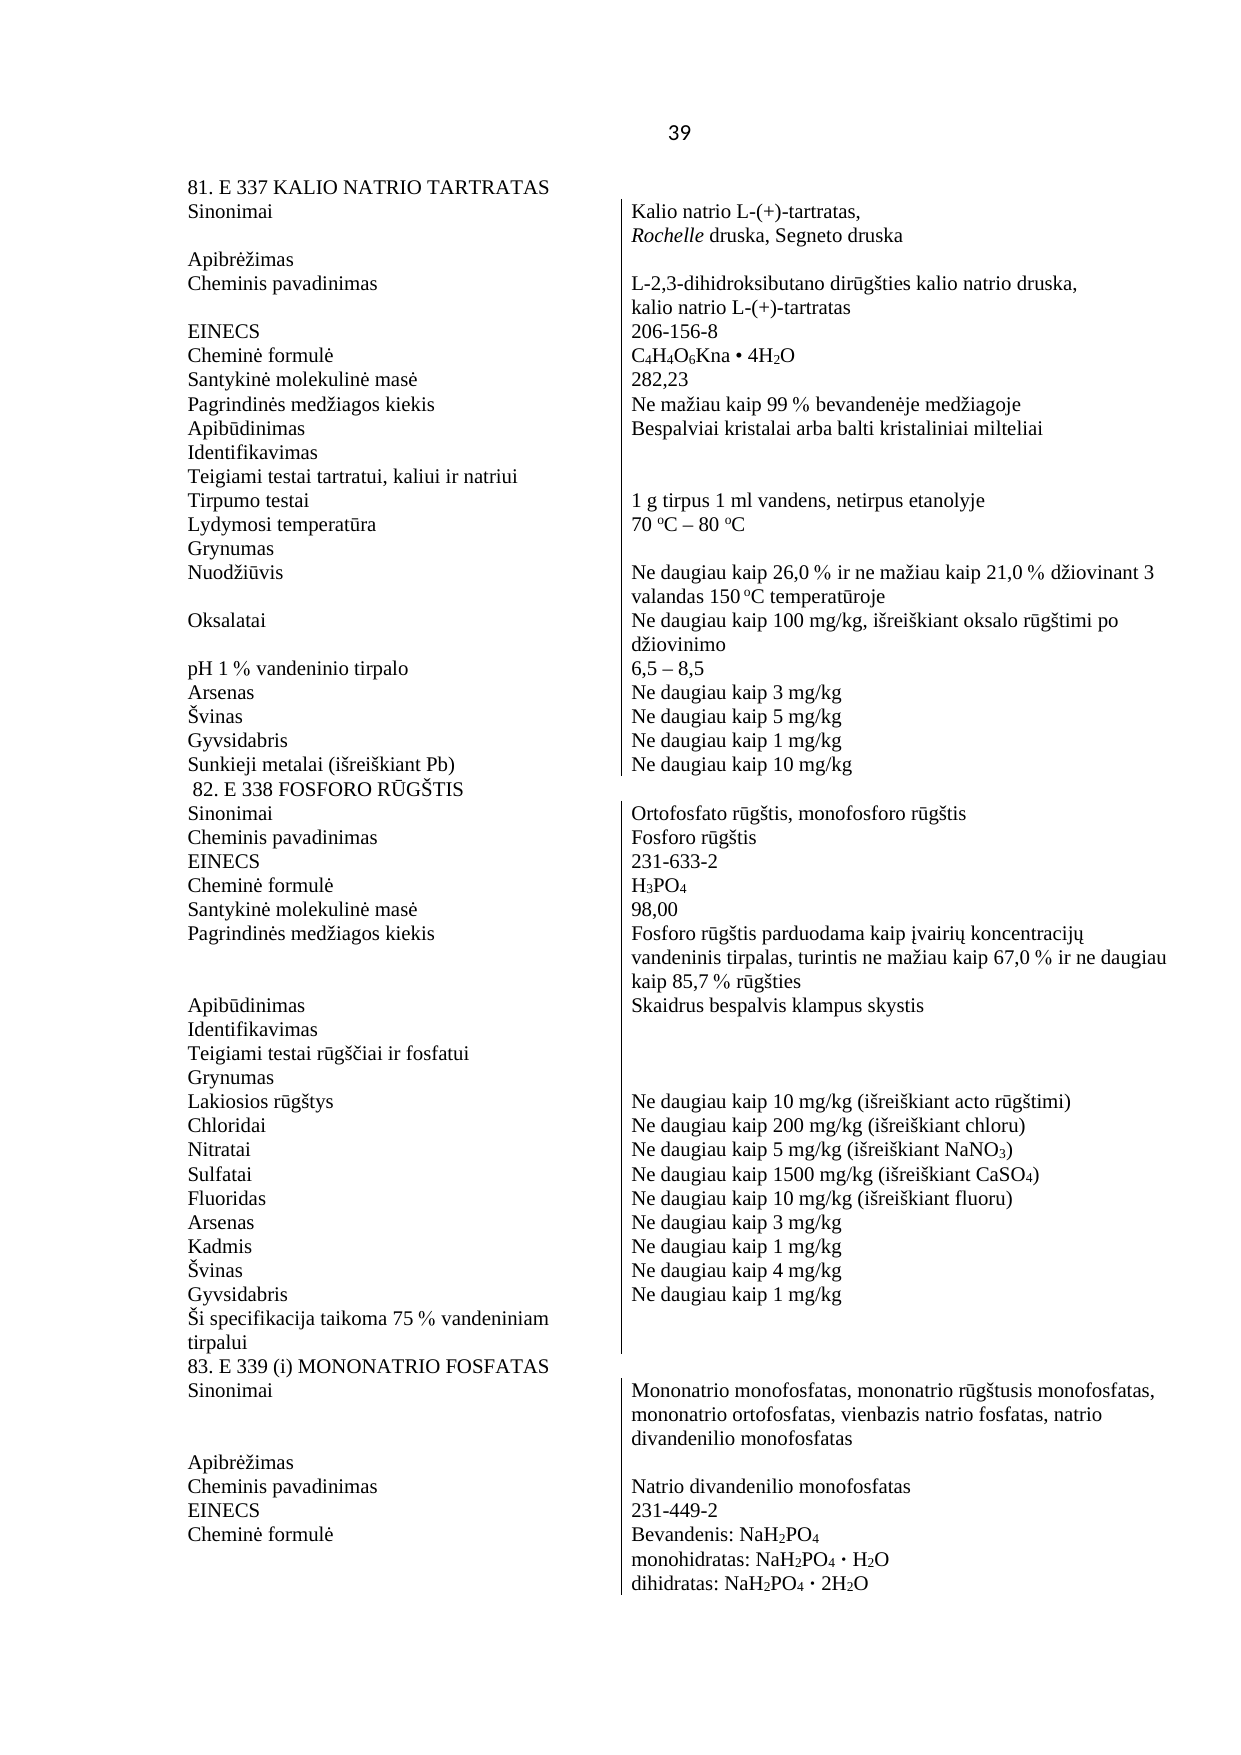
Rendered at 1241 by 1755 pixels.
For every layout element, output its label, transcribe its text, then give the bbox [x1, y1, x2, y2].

table_cell Nitratai [177, 1138, 621, 1161]
table_cell 82. E 338 FOSFORO RŪGŠTIS [177, 776, 1181, 801]
table_cell Grynumas [177, 1065, 621, 1089]
table_cell Švinas [177, 1258, 621, 1282]
table_cell EINECS [177, 319, 621, 343]
table_cell [622, 1450, 1181, 1474]
table_cell 231-449-2 [622, 1498, 1181, 1522]
table_cell [622, 1306, 1181, 1354]
table_cell 6,5 – 8,5 [622, 656, 1181, 680]
table_cell EINECS [177, 849, 621, 873]
table_cell Arsenas [177, 1210, 621, 1234]
table_cell C4H4O6Kna • 4H2O [622, 343, 1181, 367]
table_cell Oksalatai [177, 608, 621, 656]
table_cell Cheminė formulė [177, 1523, 621, 1594]
table_cell Teigiami testai rūgščiai ir fosfatui [177, 1041, 621, 1065]
table_cell Teigiami testai tartratui, kaliui ir natriui [177, 464, 621, 488]
table_cell [622, 536, 1181, 560]
table_cell Gyvsidabris [177, 1282, 621, 1306]
table_cell 282,23 [622, 368, 1181, 391]
table_cell Ne daugiau kaip 10 mg/kg (išreiškiant acto rūgštimi) [622, 1089, 1181, 1113]
table_cell Cheminė formulė [177, 343, 621, 367]
table_cell Sinonimai [177, 1378, 621, 1450]
table_cell Ne daugiau kaip 1 mg/kg [622, 1282, 1181, 1306]
table_cell Nuodžiūvis [177, 560, 621, 608]
table_cell Ne daugiau kaip 200 mg/kg (išreiškiant chloru) [622, 1113, 1181, 1137]
table_cell H3PO4 [622, 873, 1181, 897]
table_cell Identifikavimas [177, 440, 621, 464]
table_cell Pagrindinės medžiagos kiekis [177, 921, 621, 993]
table_cell Sulfatai [177, 1161, 621, 1186]
table_cell Ši specifikacija taikoma 75  vandeniniam tirpalui [177, 1306, 621, 1354]
table_cell 98,00 [622, 897, 1181, 921]
table_cell Ne daugiau kaip 1 mg/kg [622, 728, 1181, 752]
table_cell Lakiosios rūgštys [177, 1089, 621, 1113]
table_cell Fosforo rūgštis [622, 825, 1181, 849]
table_cell EINECS [177, 1498, 621, 1522]
table_cell Apibrėžimas [177, 1450, 621, 1474]
table_cell Ne mažiau kaip 99  bevandenėje medžiagoje [622, 391, 1181, 416]
table_cell Ne daugiau kaip 1 mg/kg [622, 1234, 1181, 1258]
table_cell [622, 440, 1181, 464]
table_cell 206-156-8 [622, 319, 1181, 343]
table_cell Tirpumo testai [177, 488, 621, 512]
table_cell [622, 247, 1181, 271]
table_cell [622, 1041, 1181, 1065]
table_cell Natrio divandenilio monofosfatas [622, 1474, 1181, 1498]
table_cell [622, 1017, 1181, 1041]
table_cell Cheminė formulė [177, 873, 621, 897]
table_cell Kadmis [177, 1234, 621, 1258]
table_cell Santykinė molekulinė masė [177, 368, 621, 391]
table_header 81. E 337 KALIO NATRIO TARTRATAS [177, 175, 1181, 199]
table_cell Ne daugiau kaip 3 mg/kg [622, 680, 1181, 704]
table_cell Pagrindinės medžiagos kiekis [177, 391, 621, 416]
table_cell Sunkieji metalai (išreiškiant Pb) [177, 753, 621, 776]
table_cell 70 oC – 80 oC [622, 512, 1181, 536]
table_cell 83. E 339 (i) MONONATRIO FOSFATAS [177, 1354, 1181, 1378]
table_cell Fosforo rūgštis parduodama kaip įvairių koncentracijų vandeninis tirpalas, turintis ne mažiau kaip 67,0  ir ne daugiau kaip 85,7  rūgšties [622, 921, 1181, 993]
table_cell [622, 464, 1181, 488]
table_cell Švinas [177, 704, 621, 728]
table_cell Fluoridas [177, 1186, 621, 1209]
table_cell Apibūdinimas [177, 993, 621, 1017]
table_cell Arsenas [177, 680, 621, 704]
table_cell Sinonimai [177, 801, 621, 824]
table_cell Grynumas [177, 536, 621, 560]
table_cell Ne daugiau kaip 10 mg/kg [622, 753, 1181, 776]
table_cell Cheminis pavadinimas [177, 1474, 621, 1498]
table_cell L-2,3-dihidroksibutano dirūgšties kalio natrio druska, kalio natrio L-(+)-tartratas [622, 271, 1181, 319]
table_cell Ortofosfato rūgštis, monofosforo rūgštis [622, 801, 1181, 824]
table_cell Ne daugiau kaip 10 mg/kg (išreiškiant fluoru) [622, 1186, 1181, 1209]
table_cell Ne daugiau kaip 3 mg/kg [622, 1210, 1181, 1234]
table_cell Ne daugiau kaip 5 mg/kg (išreiškiant NaNO3) [622, 1138, 1181, 1161]
table_cell Identifikavimas [177, 1017, 621, 1041]
table_cell [622, 1065, 1181, 1089]
table_cell Cheminis pavadinimas [177, 825, 621, 849]
table_cell Santykinė molekulinė masė [177, 897, 621, 921]
table_cell pH 1  vandeninio tirpalo [177, 656, 621, 680]
table_cell Chloridai [177, 1113, 621, 1137]
table_cell Gyvsidabris [177, 728, 621, 752]
table_cell Mononatrio monofosfatas, mononatrio rūgštusis monofosfatas, mononatrio ortofosfatas, vienbazis natrio fosfatas, natrio divandenilio monofosfatas [622, 1378, 1181, 1450]
table_cell Ne daugiau kaip 4 mg/kg [622, 1258, 1181, 1282]
table_cell Ne daugiau kaip 5 mg/kg [622, 704, 1181, 728]
table_cell Ne daugiau kaip 26,0  ir ne mažiau kaip 21,0  džiovinant 3 valandas 150 oC temperatūroje [622, 560, 1181, 608]
table_cell Sinonimai [177, 199, 621, 247]
table_cell Ne daugiau kaip 1500 mg/kg (išreiškiant CaSO4) [622, 1161, 1181, 1186]
table_cell Bespalviai kristalai arba balti kristaliniai milteliai [622, 416, 1181, 439]
table_cell Cheminis pavadinimas [177, 271, 621, 319]
table_cell Kalio natrio L-(+)-tartratas, Rochelle druska, Segneto druska [622, 199, 1181, 247]
table_cell Lydymosi temperatūra [177, 512, 621, 536]
table_cell Skaidrus bespalvis klampus skystis [622, 993, 1181, 1017]
table_cell Apibūdinimas [177, 416, 621, 439]
table_cell 231-633-2 [622, 849, 1181, 873]
table_cell Ne daugiau kaip 100 mg/kg, išreiškiant oksalo rūgštimi po džiovinimo [622, 608, 1181, 656]
table_cell Bevandenis: NaH2PO4 monohidratas: NaH2PO4 · H2O dihidratas: NaH2PO4 · 2H2O [622, 1523, 1181, 1594]
table_cell 1 g tirpus 1 ml vandens, netirpus etanolyje [622, 488, 1181, 512]
table_cell Apibrėžimas [177, 247, 621, 271]
